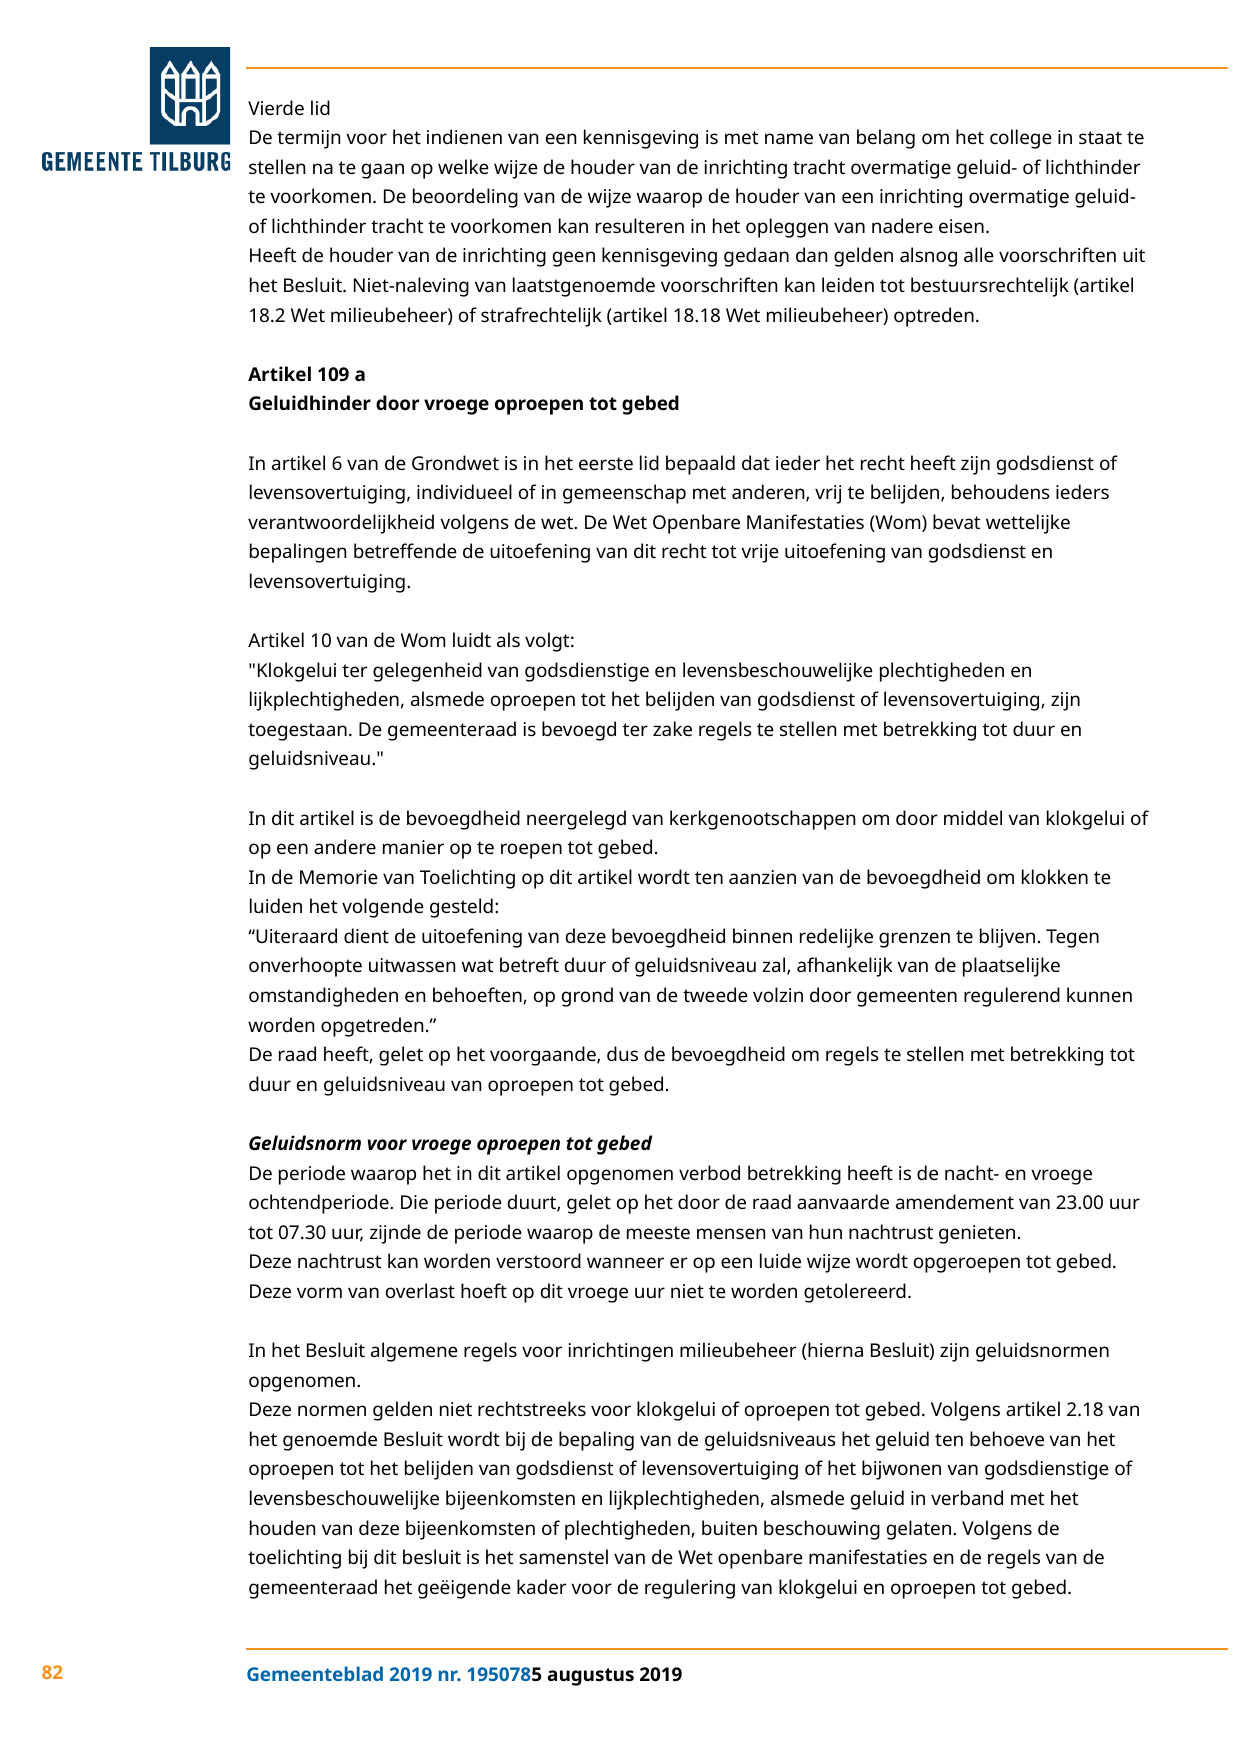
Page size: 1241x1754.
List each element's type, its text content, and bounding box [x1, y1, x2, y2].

text Deze normen gelden niet rechtstreeks voor klokgelui of oproepen tot gebed. Volgens artikel 2.18 van het genoemde Besluit wordt bij de bepaling van de geluidsniveaus het geluid ten behoeve van het oproepen tot het belijden van godsdienst of levensovertuiging of het bijwonen van godsdienstige of levensbeschouwelijke bijeenkomsten en lijkplechtigheden, alsmede geluid in verband met het houden van deze bijeenkomsten of plechtigheden, buiten beschouwing gelaten. Volgens de toelichting bij dit besluit is het samenstel van de Wet openbare manifestaties en de regels van de gemeenteraad het geëigende kader voor de regulering van klokgelui en oproepen tot gebed. [248, 1396, 1152, 1600]
text In de Memorie van Toelichting op dit artikel wordt ten aanzien van de bevoegdheid om klokken te luiden het volgende gesteld: [248, 864, 1152, 919]
text De periode waarop het in dit artikel opgenomen verbod betrekking heeft is de nacht- en vroege ochtendperiode. Die periode duurt, gelet op het door de raad aanvaarde amendement van 23.00 uur tot 07.30 uur, zijnde de periode waarop de meeste mensen van hun nachtrust genieten. [248, 1160, 1152, 1245]
text De termijn voor het indienen van een kennisgeving is met name van belang om het college in staat te stellen na te gaan op welke wijze de houder van de inrichting tracht overmatige geluid- of lichthinder te voorkomen. De beoordeling van de wijze waarop de houder van een inrichting overmatige geluid- of lichthinder tracht te voorkomen kan resulteren in het opleggen van nadere eisen. [248, 124, 1152, 239]
text Deze nachtrust kan worden verstoord wanneer er op een luide wijze wordt opgeroepen tot gebed. Deze vorm van overlast hoeft op dit vroege uur niet te worden getolereerd. [248, 1248, 1152, 1304]
text Geluidsnorm voor vroege oproepen tot gebed [248, 1130, 1152, 1156]
text Geluidhinder door vroege oproepen tot gebed [248, 391, 1152, 416]
text Artikel 109 a [248, 361, 1152, 387]
text In dit artikel is de bevoegdheid neergelegd van kerkgenootschappen om door middel van klokgelui of op een andere manier op te roepen tot gebed. [248, 805, 1152, 860]
text Heeft de houder van de inrichting geen kennisgeving gedaan dan gelden alsnog alle voorschriften uit het Besluit. Niet-naleving van laatstgenoemde voorschriften kan leiden tot bestuursrechtelijk (artikel 18.2 Wet milieubeheer) of strafrechtelijk (artikel 18.18 Wet milieubeheer) optreden. [248, 243, 1152, 328]
text In artikel 6 van de Grondwet is in het eerste lid bepaald dat ieder het recht heeft zijn godsdienst of levensovertuiging, individueel of in gemeenschap met anderen, vrij te belijden, behoudens ieders verantwoordelijkheid volgens de wet. De Wet Openbare Manifestaties (Wom) bevat wettelijke bepalingen betreffende de uitoefening van dit recht tot vrije uitoefening van godsdienst en levensovertuiging. [248, 450, 1152, 594]
text Artikel 10 van de Wom luidt als volgt: [248, 627, 1152, 653]
text De raad heeft, gelet op het voorgaande, dus de bevoegdheid om regels te stellen met betrekking tot duur en geluidsniveau van oproepen tot gebed. [248, 1041, 1152, 1097]
text “Uiteraard dient de uitoefening van deze bevoegdheid binnen redelijke grenzen te blijven. Tegen onverhoopte uitwassen wat betreft duur of geluidsniveau zal, afhankelijk van de plaatselijke omstandigheden en behoeften, op grond van de tweede volzin door gemeenten regulerend kunnen worden opgetreden.” [248, 923, 1152, 1038]
text In het Besluit algemene regels voor inrichtingen milieubeheer (hierna Besluit) zijn geluidsnormen opgenomen. [248, 1337, 1152, 1393]
picture [41, 47, 231, 172]
text Vierde lid [248, 95, 1152, 121]
text "Klokgelui ter gelegenheid van godsdienstige en levensbeschouwelijke plechtigheden en lijkplechtigheden, alsmede oproepen tot het belijden van godsdienst of levensovertuiging, zijn toegestaan. De gemeenteraad is bevoegd ter zake regels te stellen met betrekking tot duur en geluidsniveau." [248, 657, 1152, 771]
